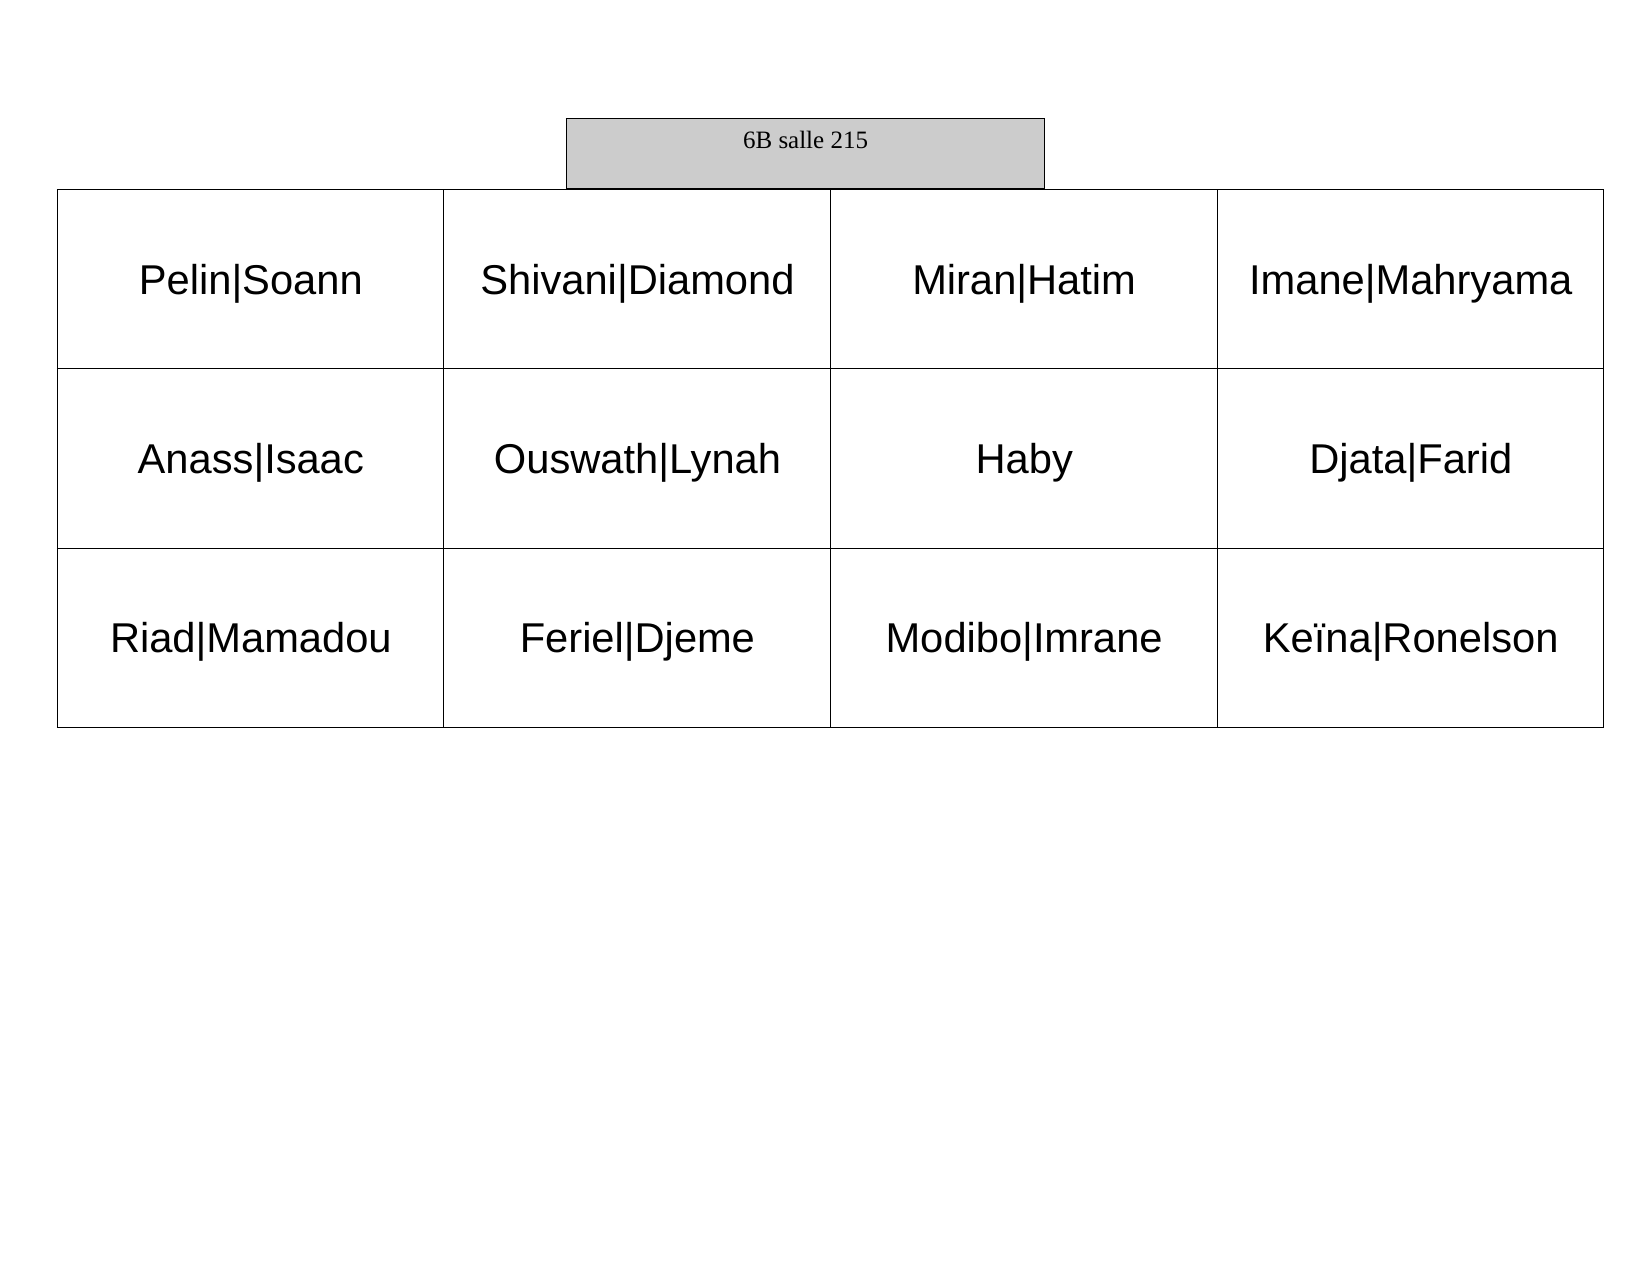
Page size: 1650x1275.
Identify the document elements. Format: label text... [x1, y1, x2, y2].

table_cell Anass|Isaac [58, 369, 443, 547]
table_cell Riad|Mamadou [58, 549, 443, 727]
table_cell Modibo|Imrane [831, 549, 1217, 727]
table_cell Ouswath|Lynah [444, 369, 830, 547]
table_header 6B salle 215 [567, 119, 1044, 188]
table_cell Keïna|Ronelson [1218, 549, 1603, 727]
table_header Pelin|Soann [58, 190, 443, 368]
table_cell Feriel|Djeme [444, 549, 830, 727]
table_cell Haby [831, 369, 1217, 547]
table_header Miran|Hatim [831, 190, 1217, 368]
table_header Shivani|Diamond [444, 190, 830, 368]
table_header Imane|Mahryama [1218, 190, 1603, 368]
table_cell Djata|Farid [1218, 369, 1603, 547]
